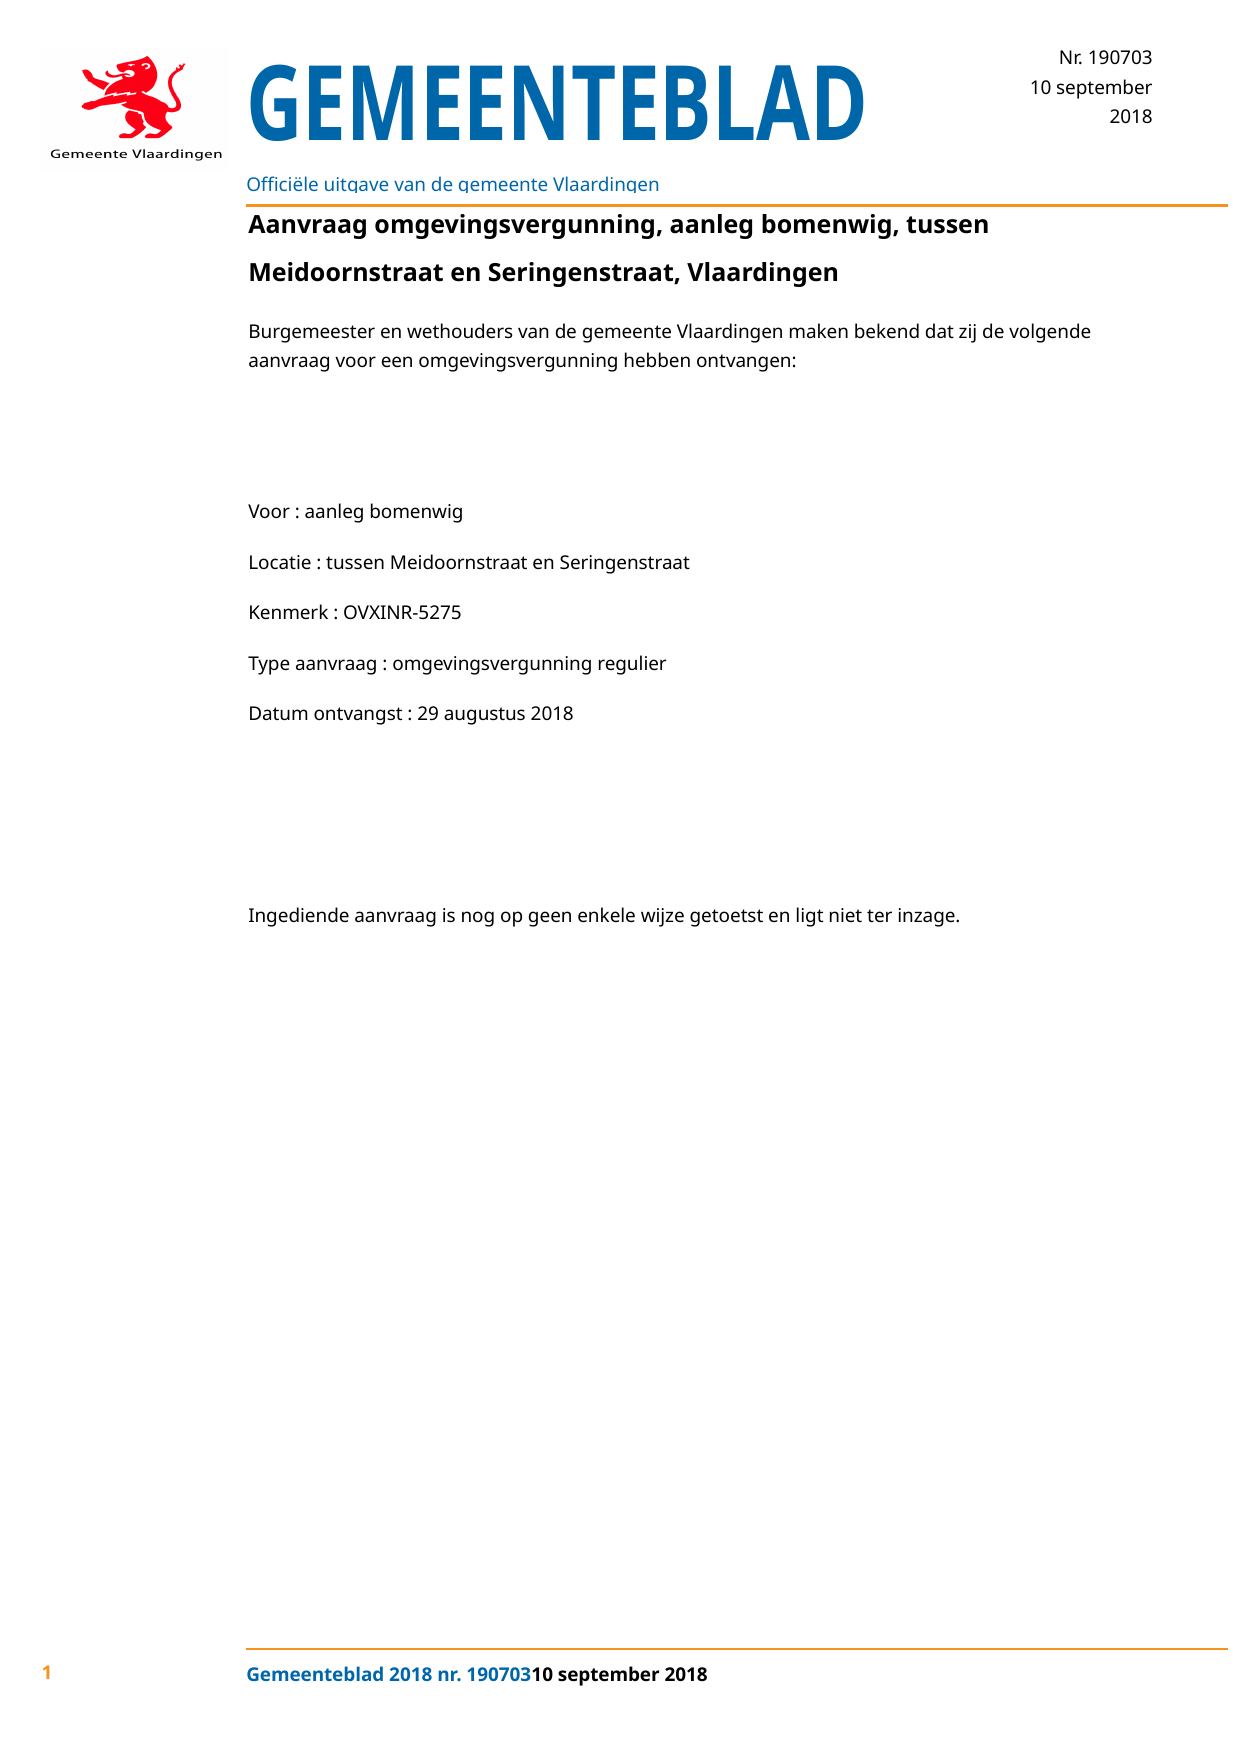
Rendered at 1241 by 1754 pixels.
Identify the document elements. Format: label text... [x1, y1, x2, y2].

text Voor : aanleg bomenwig [248, 499, 1152, 524]
text Datum ontvangst : 29 augustus 2018 [248, 700, 1152, 726]
text Kenmerk : OVXINR-5275 [248, 599, 1152, 625]
text Aanvraag omgevingsvergunning, aanleg bomenwig, tussen Meidoornstraat en Seringenstraat, Vlaardingen [248, 207, 1152, 288]
text Type aanvraag : omgevingsvergunning regulier [248, 650, 1152, 676]
text Locatie : tussen Meidoornstraat en Seringenstraat [248, 549, 1152, 575]
picture [41, 47, 231, 172]
text Burgemeester en wethouders van de gemeente Vlaardingen maken bekend dat zij de volgende aanvraag voor een omgevingsvergunning hebben ontvangen: [248, 318, 1152, 373]
text Ingediende aanvraag is nog op geen enkele wijze getoetst en ligt niet ter inzage. [248, 902, 1152, 928]
